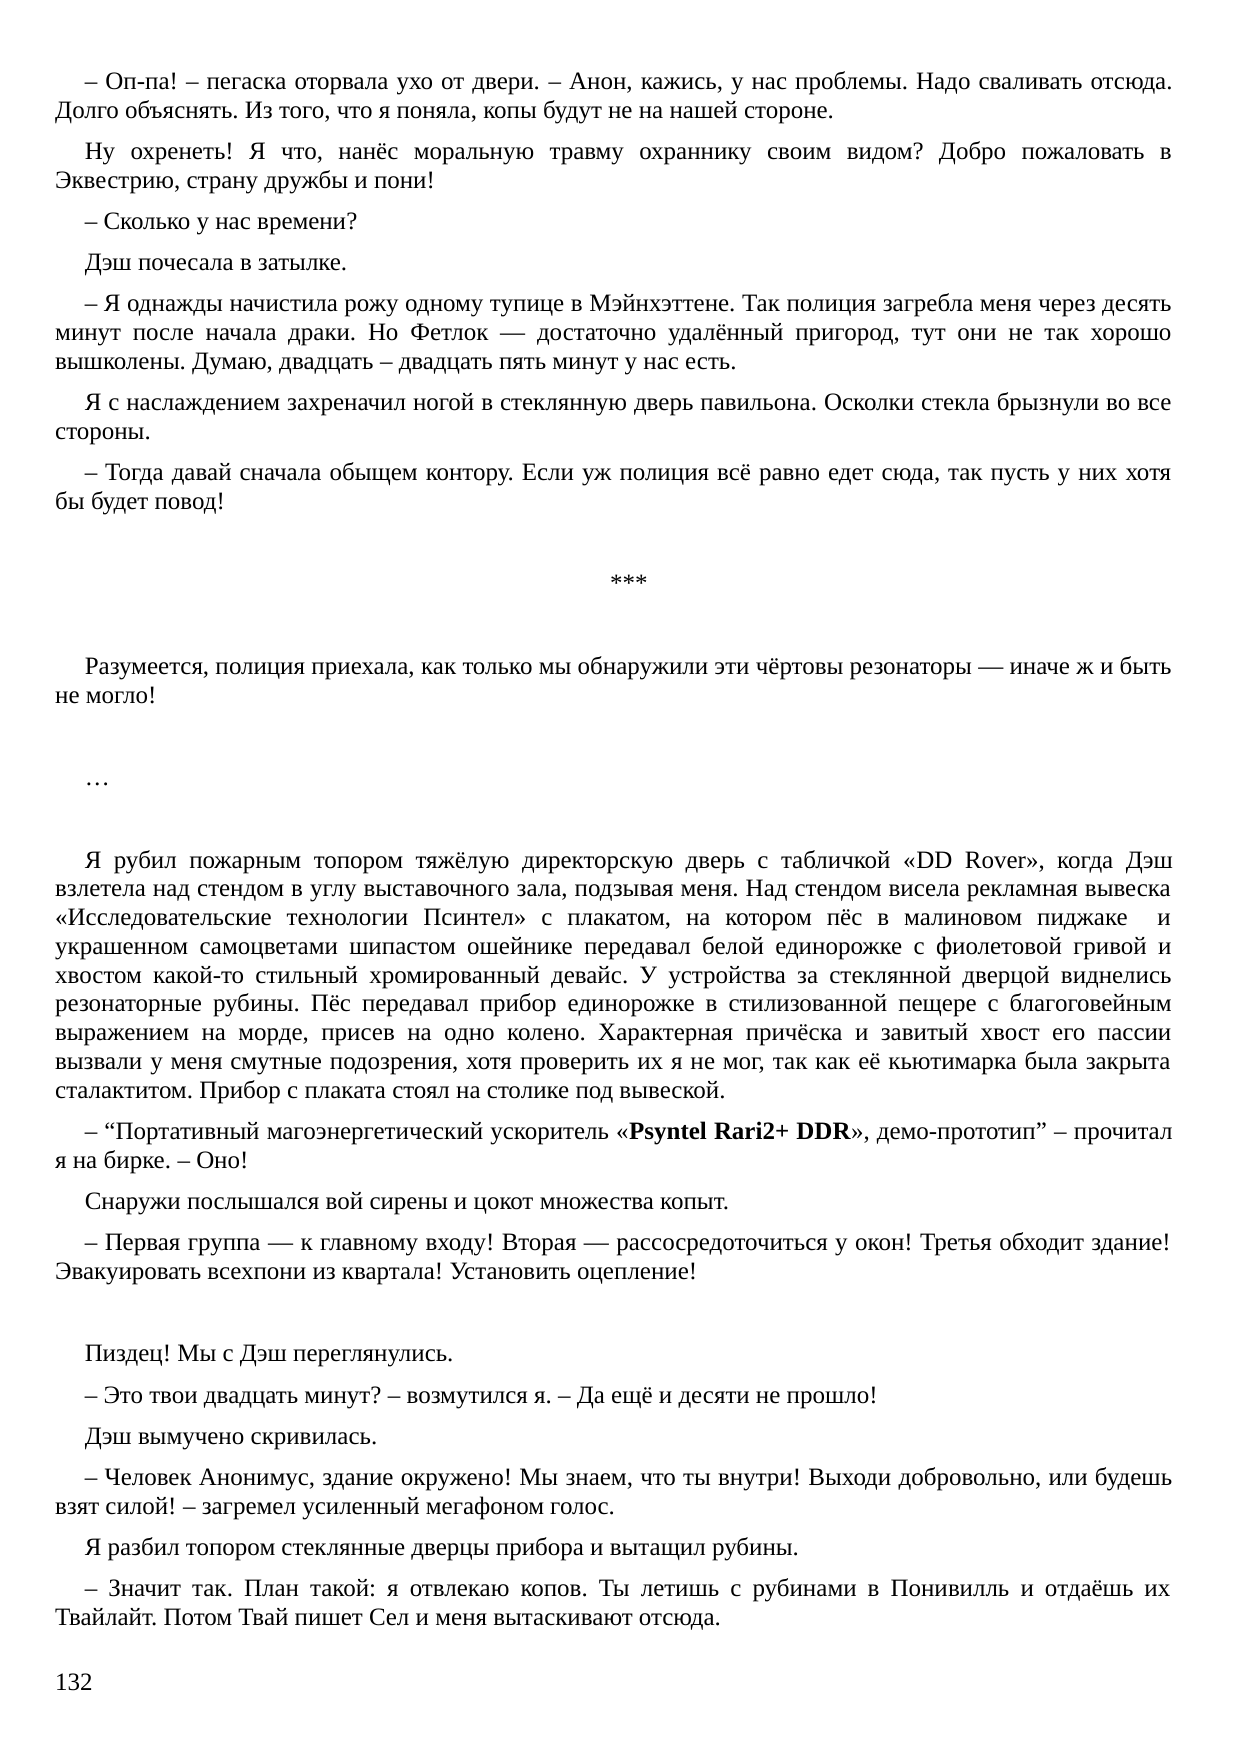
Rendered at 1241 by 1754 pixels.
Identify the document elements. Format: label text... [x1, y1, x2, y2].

text Снаружи послышался вой сирены и цокот множества копыт. [55, 1186, 1173, 1215]
text – Человек Анонимус, здание окружено! Мы знаем, что ты внутри! Выходи добровольно, или будешь взят силой! – загремел усиленный мегафоном голос. [55, 1462, 1173, 1520]
text – Оп-па! – пегаска оторвала ухо от двери. – Анон, кажись, у нас проблемы. Надо сваливать отсюда. Долго объяснять. Из того, что я поняла, копы будут не на нашей стороне. [55, 66, 1173, 123]
text Я разбил топором стеклянные дверцы прибора и вытащил рубины. [55, 1532, 1173, 1561]
text *** [55, 568, 1173, 597]
text Я рубил пожарным топором тяжёлую директорскую дверь с табличкой «DD Rover», когда Дэш взлетела над стендом в углу выставочного зала, подзывая меня. Над стендом висела рекламная вывеска «Исследовательские технологии Псинтел» с плакатом, на котором пёс в малиновом пиджаке и украшенном самоцветами шипастом ошейнике передавал белой единорожке с фиолетовой гривой и хвостом какой-то стильный хромированный девайс. У устройства за стеклянной дверцой виднелись резонаторные рубины. Пёс передавал прибор единорожке в стилизованной пещере с благоговейным выражением на морде, присев на одно колено. Характерная причёска и завитый хвост его пассии вызвали у меня смутные подозрения, хотя проверить их я не мог, так как её кьютимарка была закрыта сталактитом. Прибор с плаката стоял на столике под вывеской. [55, 845, 1173, 1103]
text Пиздец! Мы с Дэш переглянулись. [55, 1338, 1173, 1367]
text – Тогда давай сначала обыщем контору. Если уж полиция всё равно едет сюда, так пусть у них хотя бы будет повод! [55, 457, 1173, 515]
text – Значит так. План такой: я отвлекаю копов. Ты летишь с рубинами в Понивилль и отдаёшь их Твайлайт. Потом Твай пишет Сел и меня вытаскивают отсюда. [55, 1573, 1173, 1631]
text Дэш почесала в затылке. [55, 247, 1173, 276]
text – Первая группа — к главному входу! Вторая — рассосредоточиться у окон! Третья обходит здание! Эвакуировать всехпони из квартала! Установить оцепление! [55, 1227, 1173, 1285]
text – Это твои двадцать минут? – возмутился я. – Да ещё и десяти не прошло! [55, 1380, 1173, 1408]
text – Я однажды начистила рожу одному тупице в Мэйнхэттене. Так полиция загребла меня через десять минут после начала драки. Но Фетлок — достаточно удалённый пригород, тут они не так хорошо вышколены. Думаю, двадцать – двадцать пять минут у нас есть. [55, 288, 1173, 375]
text Дэш вымучено скривилась. [55, 1421, 1173, 1450]
text Разумеется, полиция приехала, как только мы обнаружили эти чёртовы резонаторы — иначе ж и быть не могло! [55, 651, 1173, 708]
text – Сколько у нас времени? [55, 206, 1173, 235]
text – “Портативный магоэнергетический ускоритель «Psyntel Rari2+ DDR», демо-прототип” – прочитал я на бирке. – Оно! [55, 1116, 1173, 1173]
text Ну охренеть! Я что, нанёс моральную травму охраннику своим видом? Добро пожаловать в Эквестрию, страну дружбы и пони! [55, 136, 1173, 193]
text Я с наслаждением захреначил ногой в стеклянную дверь павильона. Осколки стекла брызнули во все стороны. [55, 387, 1173, 445]
text … [55, 762, 1173, 791]
